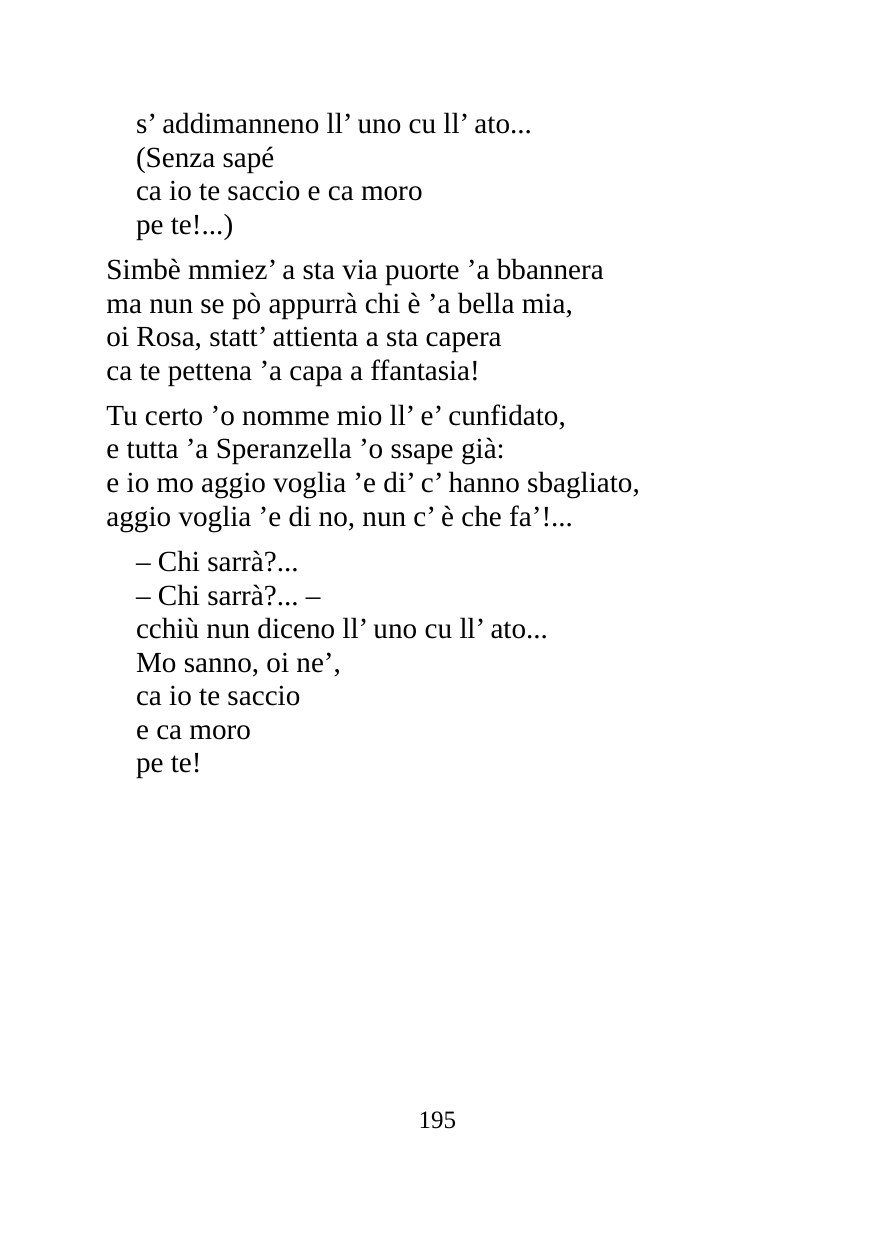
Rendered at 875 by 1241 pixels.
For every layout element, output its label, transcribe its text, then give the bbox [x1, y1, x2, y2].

text Tu certo ’o nomme mio ll’ e’ cunfidato, [106, 398, 768, 432]
text cchiù nun diceno ll’ uno cu ll’ ato... [136, 611, 768, 645]
text e ca moro [136, 712, 768, 745]
text – Chi sarrà?... – [136, 578, 768, 611]
text Simbè mmiez’ a sta via puorte ’a bbannera [106, 252, 768, 286]
text e io mo aggio voglia ’e di’ c’ hanno sbagliato, [106, 465, 768, 499]
text ca io te saccio e ca moro [136, 173, 768, 207]
text e tutta ’a Speranzella ’o ssape già: [106, 432, 768, 465]
text (Senza sapé [136, 140, 768, 173]
text oi Rosa, statt’ attienta a sta capera [106, 319, 768, 353]
text ma nun se pò appurrà chi è ’a bella mia, [106, 286, 768, 319]
text pe te!...) [136, 207, 768, 240]
text – Chi sarrà?... [136, 544, 768, 578]
text ca te pettena ’a capa a ffantasia! [106, 353, 768, 386]
text aggio voglia ’e di no, nun c’ è che fa’!... [106, 499, 768, 532]
text ca io te saccio [136, 678, 768, 712]
text s’ addimanneno ll’ uno cu ll’ ato... [136, 106, 768, 140]
text pe te! [136, 745, 768, 779]
text Mo sanno, oi ne’, [136, 645, 768, 678]
